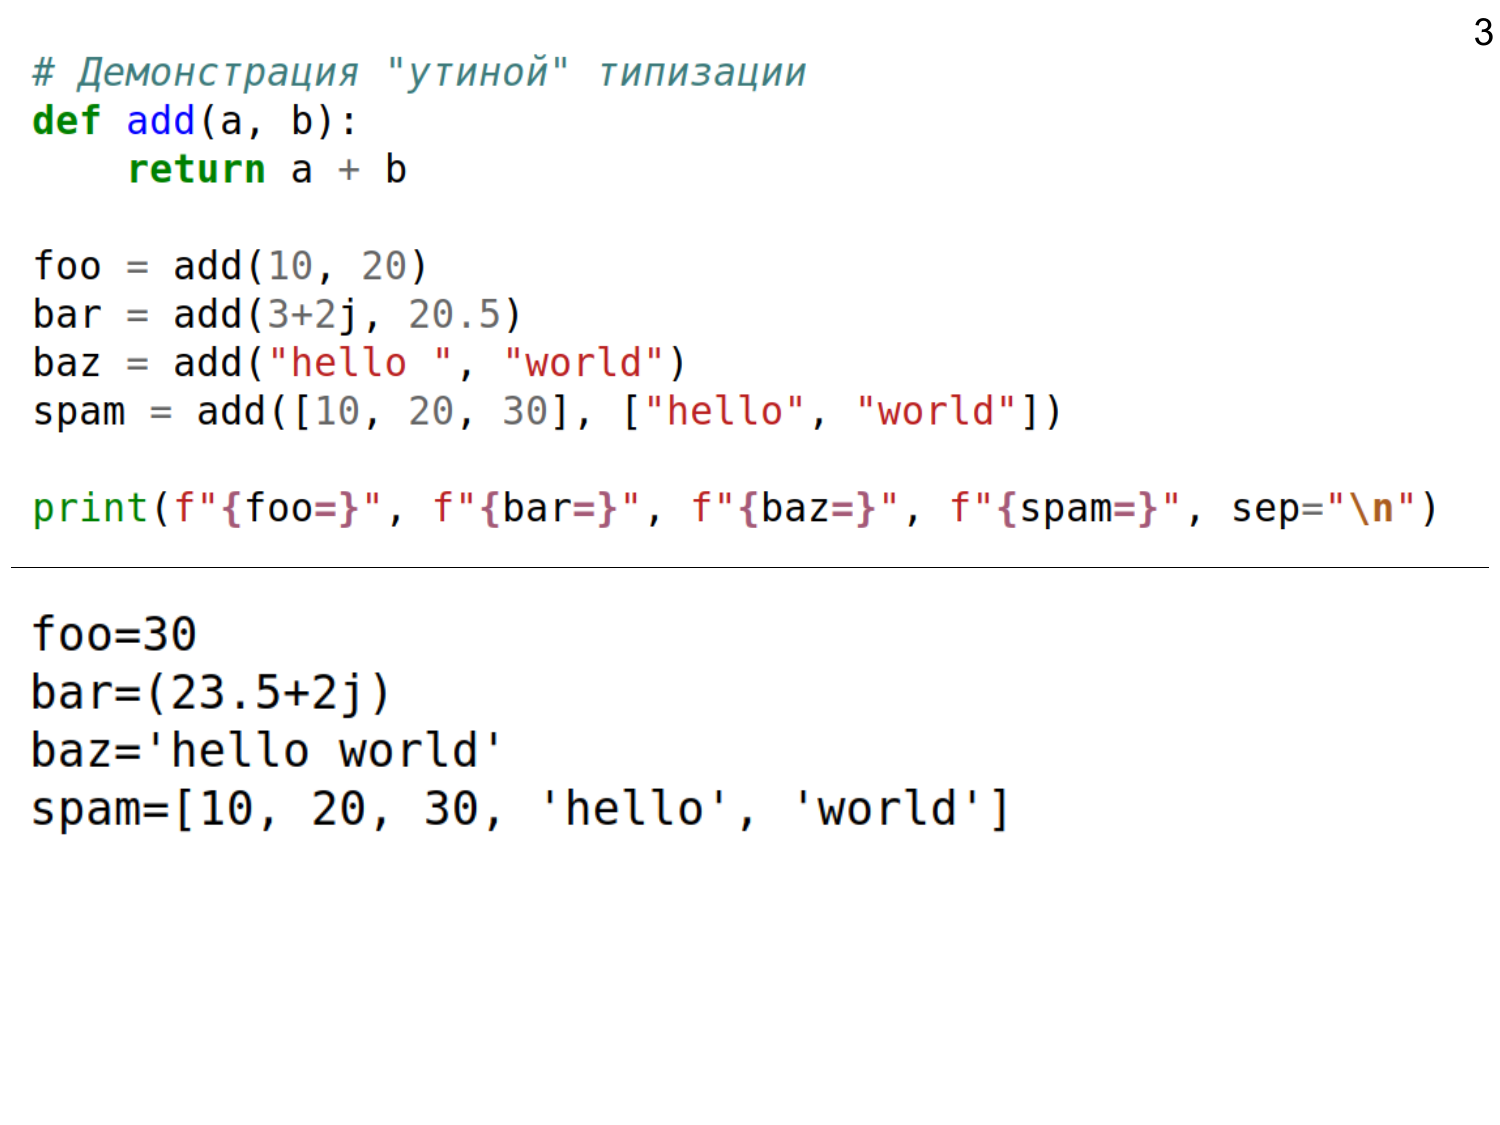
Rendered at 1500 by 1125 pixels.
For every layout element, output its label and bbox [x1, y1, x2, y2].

picture [23, 599, 1024, 858]
picture [20, 44, 1447, 545]
